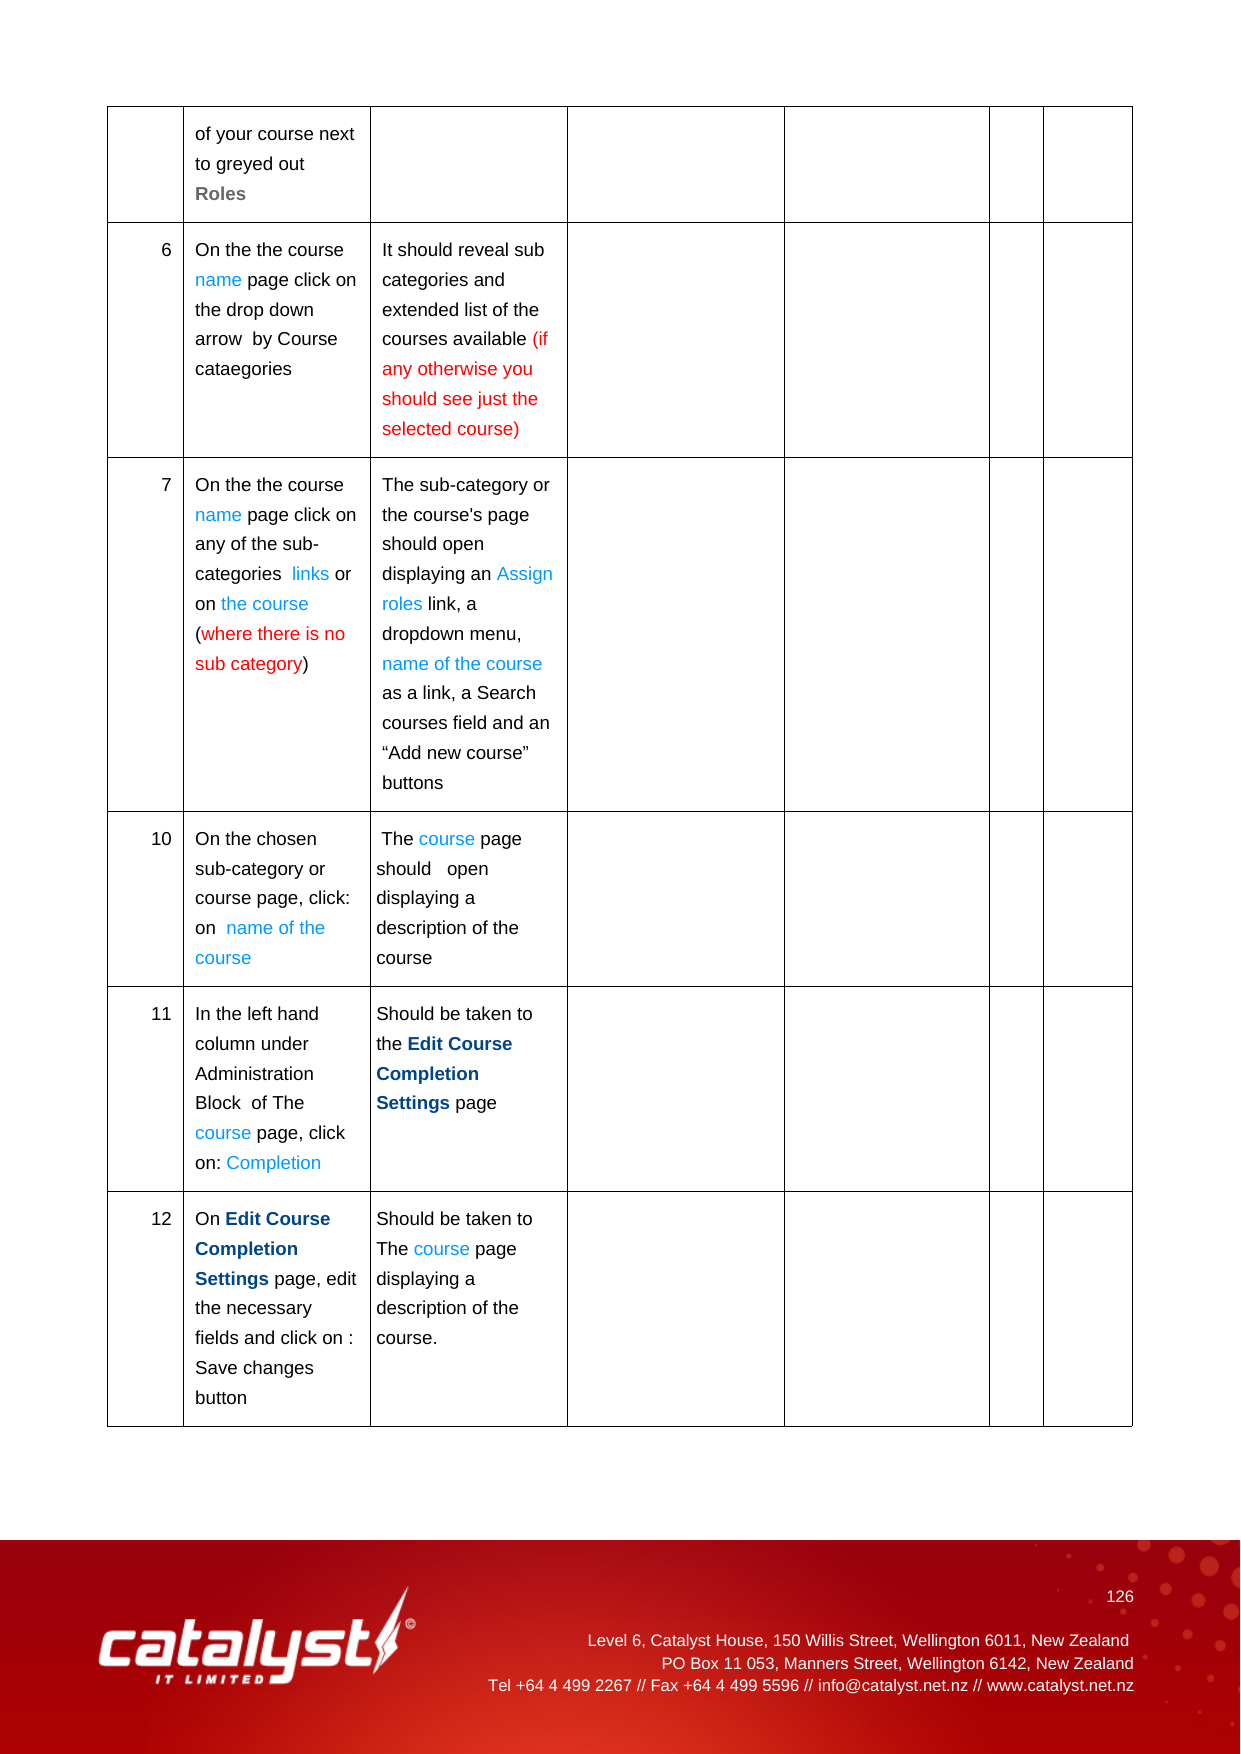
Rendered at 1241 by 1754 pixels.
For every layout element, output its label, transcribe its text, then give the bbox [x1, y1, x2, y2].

table_cell [990, 812, 1043, 986]
table_cell [785, 1192, 989, 1426]
table_cell [785, 812, 989, 986]
table_cell [568, 1192, 784, 1426]
table_cell Should be taken to The course page displaying a description of the course. [371, 1192, 567, 1426]
table_cell The course page should open displaying a description of the course [371, 812, 567, 986]
table_cell [1044, 107, 1132, 222]
table_cell On the chosen sub-category or course page, click: on name of the course [184, 812, 370, 986]
table_cell [990, 458, 1043, 811]
table_cell [785, 458, 989, 811]
picture [0, 1540, 1241, 1754]
table_cell [1044, 223, 1132, 457]
table_cell [990, 1192, 1043, 1426]
table_cell On the the course name page click on the drop down arrow by Course cataegories [184, 223, 370, 457]
table_cell [990, 223, 1043, 457]
table_cell [568, 107, 784, 222]
table_cell [568, 812, 784, 986]
table_cell [568, 223, 784, 457]
table_cell On the the course name page click on any of the sub-categories links or on the course (where there is no sub category) [184, 458, 370, 811]
table_cell 12 [108, 1192, 183, 1426]
table_cell [990, 107, 1043, 222]
table_cell [990, 987, 1043, 1191]
table_cell [1044, 458, 1132, 811]
table_cell [785, 223, 989, 457]
table_cell 7 [108, 458, 183, 811]
table_cell 11 [108, 987, 183, 1191]
table_cell [1044, 987, 1132, 1191]
table_cell [1044, 812, 1132, 986]
table_cell On Edit Course Completion Settings page, edit the necessary fields and click on : Save changes button [184, 1192, 370, 1426]
table_cell It should reveal sub categories and extended list of the courses available (if any otherwise you should see just the selected course) [371, 223, 567, 457]
table_cell [568, 987, 784, 1191]
table_cell [1044, 1192, 1132, 1426]
table_cell In the left hand column under Administration Block of The course page, click on: Completion [184, 987, 370, 1191]
table_cell [371, 107, 567, 222]
table_cell [785, 987, 989, 1191]
table_cell 10 [108, 812, 183, 986]
table_cell The sub-category or the course's page should open displaying an Assign roles link, a dropdown menu, name of the course as a link, a Search courses field and an “Add new course” buttons [371, 458, 567, 811]
table_cell [108, 107, 183, 222]
table_cell of your course next to greyed out Roles [184, 107, 370, 222]
table_cell 6 [108, 223, 183, 457]
table_cell [568, 458, 784, 811]
table_cell [785, 107, 989, 222]
table_cell Should be taken to the Edit Course Completion Settings page [371, 987, 567, 1191]
